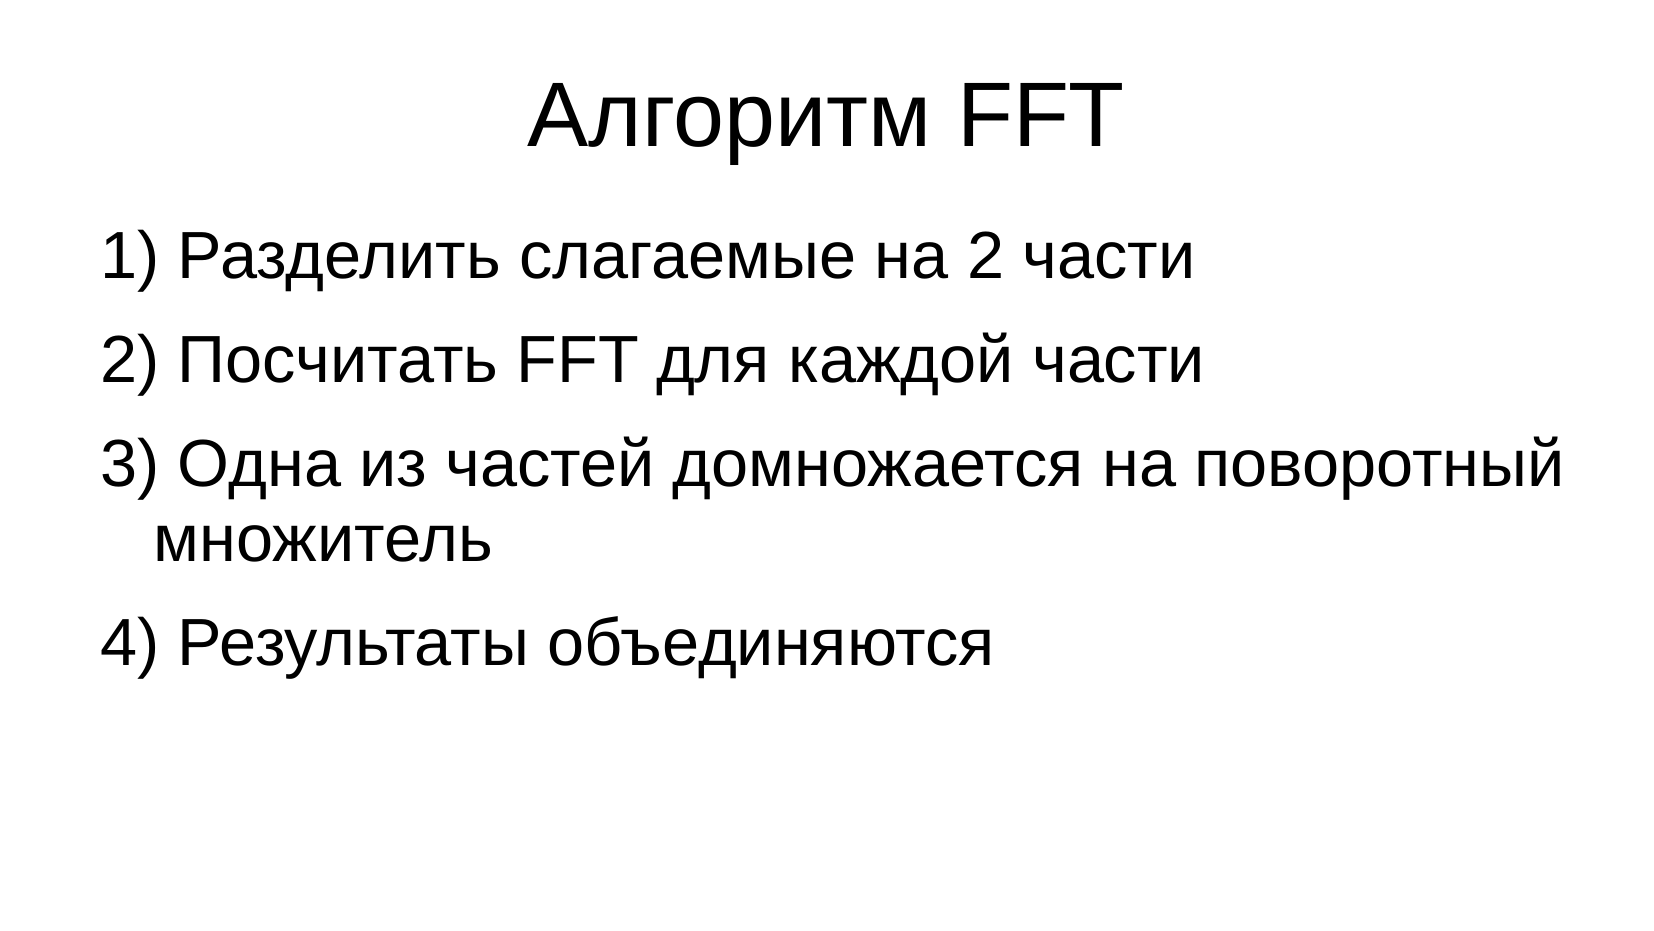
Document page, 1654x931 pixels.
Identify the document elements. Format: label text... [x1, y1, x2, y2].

title Алгоритм FFT [82, 37, 1571, 193]
list Разделить слагаемые на 2 части Посчитать FFT для каждой части Одна из частей домножается на поворотный множитель Результаты объединяются [82, 217, 1571, 758]
